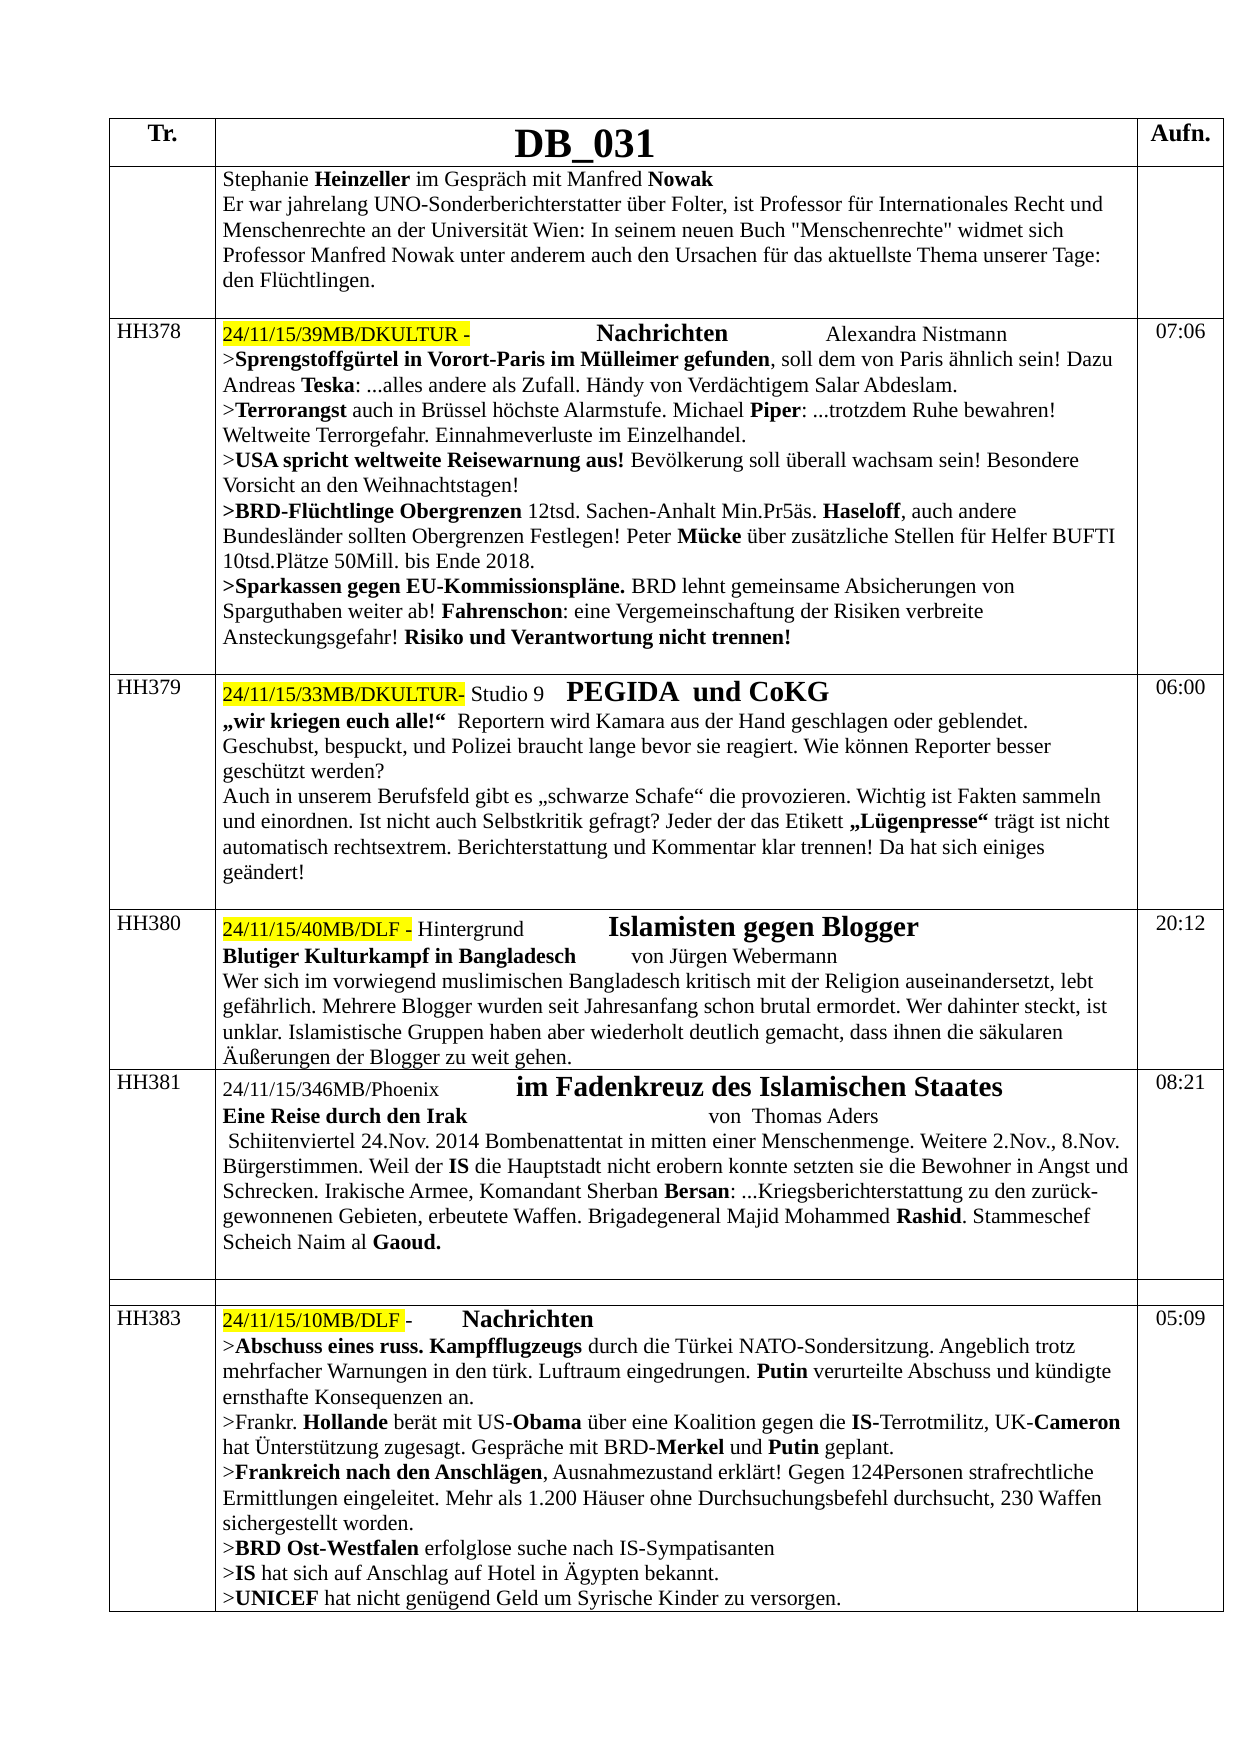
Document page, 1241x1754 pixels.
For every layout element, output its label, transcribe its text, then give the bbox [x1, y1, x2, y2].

table_cell HH381 [110, 1070, 215, 1279]
table_cell 05:09 [1138, 1306, 1223, 1611]
table_cell 08:21 [1138, 1070, 1223, 1279]
table_cell 24/11/15/39MB/DKULTUR - Nachrichten Alexandra Nistmann >Sprengstoffgürtel in Vorort-Paris im Mülleimer gefunden, soll dem von Paris ähnlich sein! Dazu Andreas Teska: ...alles andere als Zufall. Händy von Verdächtigem Salar Abdeslam. >Terrorangst auch in Brüssel höchste Alarmstufe. Michael Piper: ...trotzdem Ruhe bewahren! Weltweite Terrorgefahr. Einnahmeverluste im Einzelhandel. >USA spricht weltweite Reisewarnung aus! Bevölkerung soll überall wachsam sein! Besondere Vorsicht an den Weihnachtstagen! >BRD-Flüchtlinge Obergrenzen 12tsd. Sachen-Anhalt Min.Pr5äs. Haseloff, auch andere Bundesländer sollten Obergrenzen Festlegen! Peter Mücke über zusätzliche Stellen für Helfer BUFTI 10tsd.Plätze 50Mill. bis Ende 2018. >Sparkassen gegen EU-Kommissionspläne. BRD lehnt gemeinsame Absicherungen von Sparguthaben weiter ab! Fahrenschon: eine Vergemeinschaftung der Risiken verbreite Ansteckungsgefahr! Risiko und Verantwortung nicht trennen! [216, 319, 1137, 674]
table_cell HH378 [110, 319, 215, 674]
table_cell [216, 1280, 1137, 1304]
table_header Tr. [110, 119, 215, 166]
table_cell 20:12 [1138, 910, 1223, 1069]
table_cell 07:06 [1138, 319, 1223, 674]
table_cell HH379 [110, 675, 215, 909]
table_cell [1138, 167, 1223, 317]
table_cell [1138, 1280, 1223, 1304]
table_cell HH383 [110, 1306, 215, 1611]
table_cell 24/11/15/40MB/DLF - Hintergrund Islamisten gegen Blogger Blutiger Kulturkampf in Bangladesch von Jürgen Webermann Wer sich im vorwiegend muslimischen Bangladesch kritisch mit der Religion auseinandersetzt, lebt gefährlich. Mehrere Blogger wurden seit Jahresanfang schon brutal ermordet. Wer dahinter steckt, ist unklar. Islamistische Gruppen haben aber wiederholt deutlich gemacht, dass ihnen die säkularen Äußerungen der Blogger zu weit gehen. [216, 910, 1137, 1069]
table_cell HH380 [110, 910, 215, 1069]
table_cell Stephanie Heinzeller im Gespräch mit Manfred Nowak Er war jahrelang UNO-Sonderberichterstatter über Folter, ist Professor für Internationales Recht und Menschenrechte an der Universität Wien: In seinem neuen Buch "Menschenrechte" widmet sich Professor Manfred Nowak unter anderem auch den Ursachen für das aktuellste Thema unserer Tage: den Flüchtlingen. [216, 167, 1137, 317]
table_cell [110, 167, 215, 317]
table_cell 24/11/15/346MB/Phoenix im Fadenkreuz des Islamischen Staates Eine Reise durch den Irak von Thomas Aders Schiitenviertel 24.Nov. 2014 Bombenattentat in mitten einer Menschenmenge. Weitere 2.Nov., 8.Nov. Bürgerstimmen. Weil der IS die Hauptstadt nicht erobern konnte setzten sie die Bewohner in Angst und Schrecken. Irakische Armee, Komandant Sherban Bersan: ...Kriegsberichterstattung zu den zurück-gewonnenen Gebieten, erbeutete Waffen. Brigadegeneral Majid Mohammed Rashid. Stammeschef Scheich Naim al Gaoud. [216, 1070, 1137, 1279]
table_cell 06:00 [1138, 675, 1223, 909]
table_header Aufn. [1138, 119, 1223, 166]
table_cell 24/11/15/33MB/DKULTUR- Studio 9 PEGIDA und CoKG „wir kriegen euch alle!“ Reportern wird Kamara aus der Hand geschlagen oder geblendet. Geschubst, bespuckt, und Polizei braucht lange bevor sie reagiert. Wie können Reporter besser geschützt werden? Auch in unserem Berufsfeld gibt es „schwarze Schafe“ die provozieren. Wichtig ist Fakten sammeln und einordnen. Ist nicht auch Selbstkritik gefragt? Jeder der das Etikett „Lügenpresse“ trägt ist nicht automatisch rechtsextrem. Berichterstattung und Kommentar klar trennen! Da hat sich einiges geändert! [216, 675, 1137, 909]
table_cell 24/11/15/10MB/DLF - Nachrichten >Abschuss eines russ. Kampfflugzeugs durch die Türkei NATO-Sondersitzung. Angeblich trotz mehrfacher Warnungen in den türk. Luftraum eingedrungen. Putin verurteilte Abschuss und kündigte ernsthafte Konsequenzen an. >Frankr. Hollande berät mit US-Obama über eine Koalition gegen die IS-Terrotmilitz, UK-Cameron hat Ünterstützung zugesagt. Gespräche mit BRD-Merkel und Putin geplant. >Frankreich nach den Anschlägen, Ausnahmezustand erklärt! Gegen 124Personen strafrechtliche Ermittlungen eingeleitet. Mehr als 1.200 Häuser ohne Durchsuchungsbefehl durchsucht, 230 Waffen sichergestellt worden. >BRD Ost-Westfalen erfolglose suche nach IS-Sympatisanten >IS hat sich auf Anschlag auf Hotel in Ägypten bekannt. >UNICEF hat nicht genügend Geld um Syrische Kinder zu versorgen. [216, 1306, 1137, 1611]
table_header DB_031 [216, 119, 1137, 166]
table_cell [110, 1280, 215, 1304]
